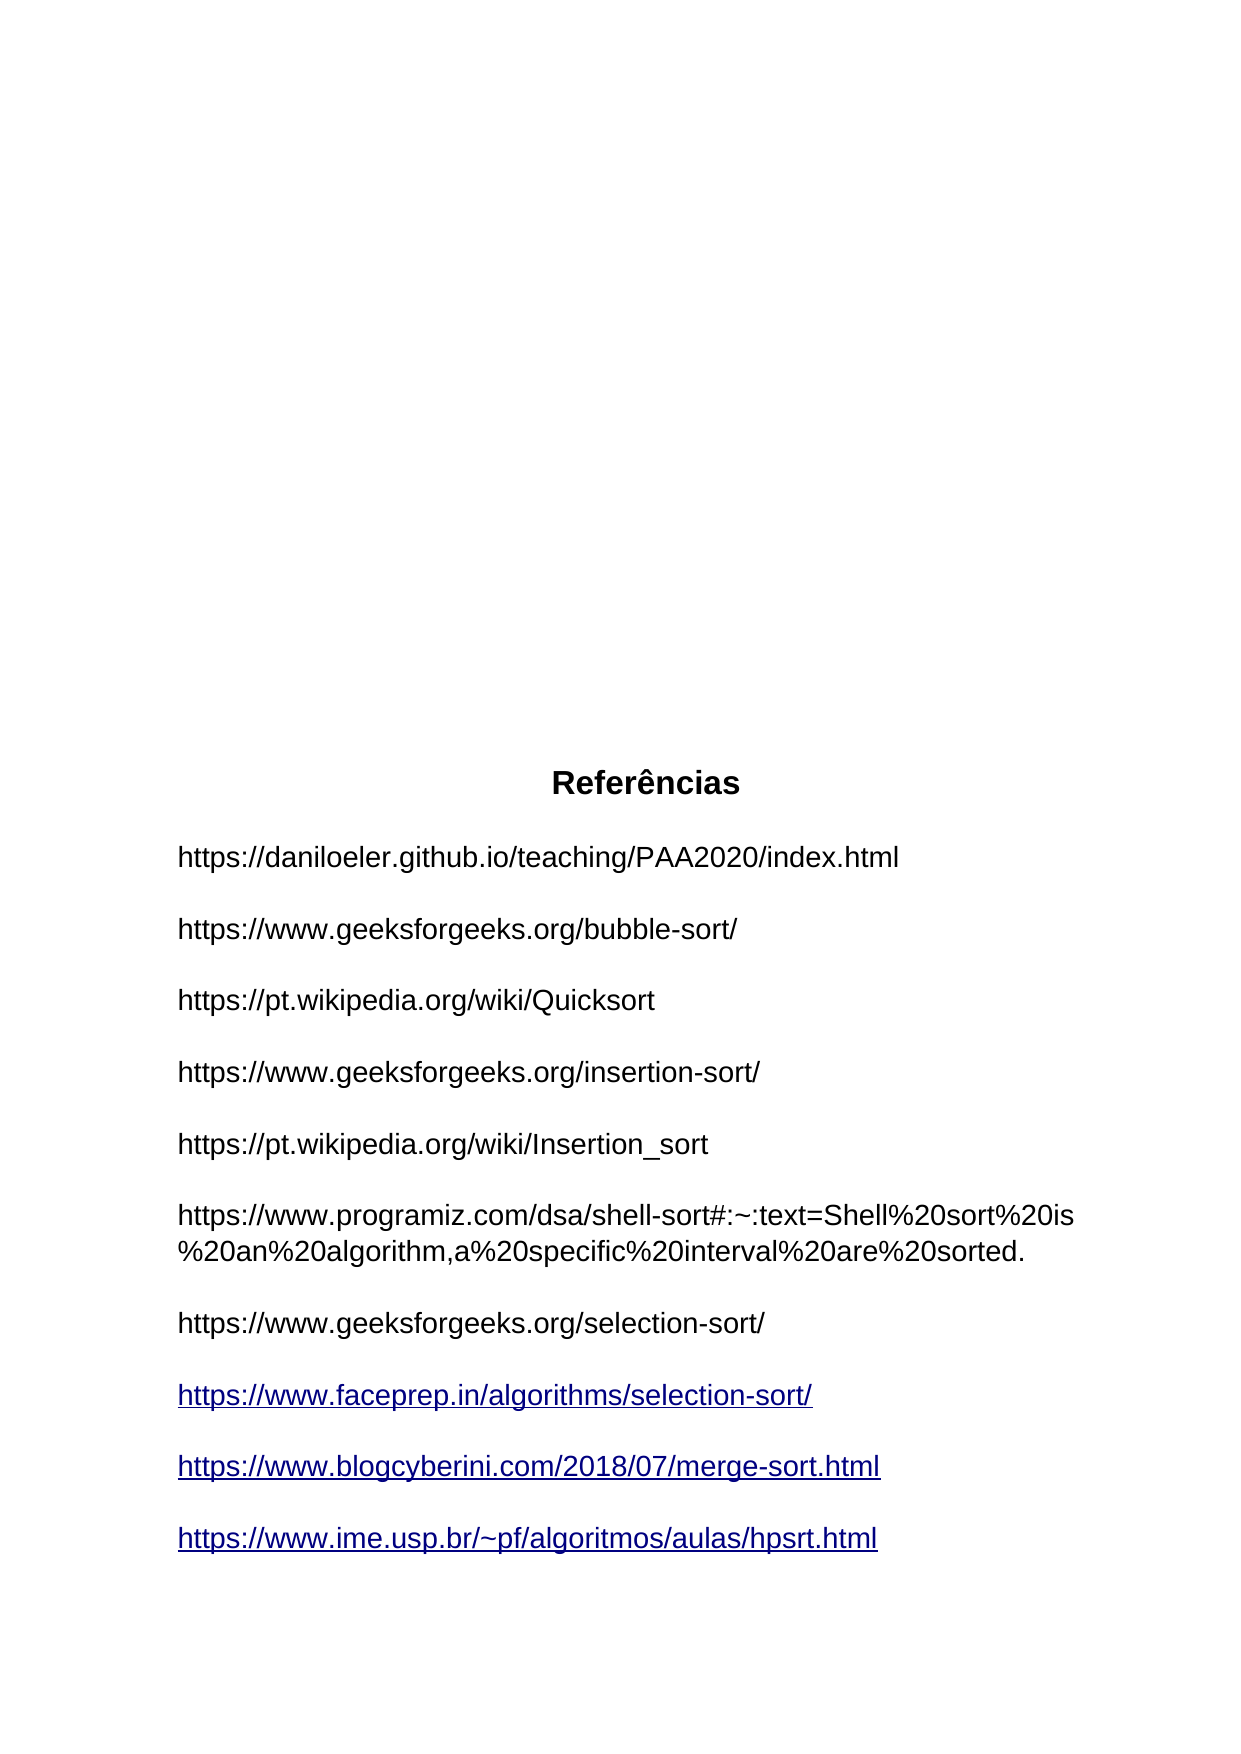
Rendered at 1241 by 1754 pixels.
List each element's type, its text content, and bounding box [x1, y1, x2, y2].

text https://www.faceprep.in/algorithms/selection-sort/ [177, 1378, 1114, 1411]
text https://www.geeksforgeeks.org/selection-sort/ [177, 1306, 1114, 1339]
text https://www.blogcyberini.com/2018/07/merge-sort.html [177, 1449, 1114, 1483]
text https://www.geeksforgeeks.org/insertion-sort/ [177, 1055, 1114, 1089]
text Referências [177, 763, 1114, 802]
text https://www.geeksforgeeks.org/bubble-sort/ [177, 912, 1114, 945]
text https://pt.wikipedia.org/wiki/Quicksort [177, 983, 1114, 1017]
text https://pt.wikipedia.org/wiki/Insertion_sort [177, 1127, 1114, 1160]
text https://www.programiz.com/dsa/shell-sort#:~:text=Shell%20sort%20is%20an%20algorithm,a%20specific%20interval%20are%20sorted. [177, 1198, 1114, 1268]
text https://daniloeler.github.io/teaching/PAA2020/index.html [177, 840, 1114, 874]
text https://www.ime.usp.br/~pf/algoritmos/aulas/hpsrt.html [177, 1521, 1114, 1554]
